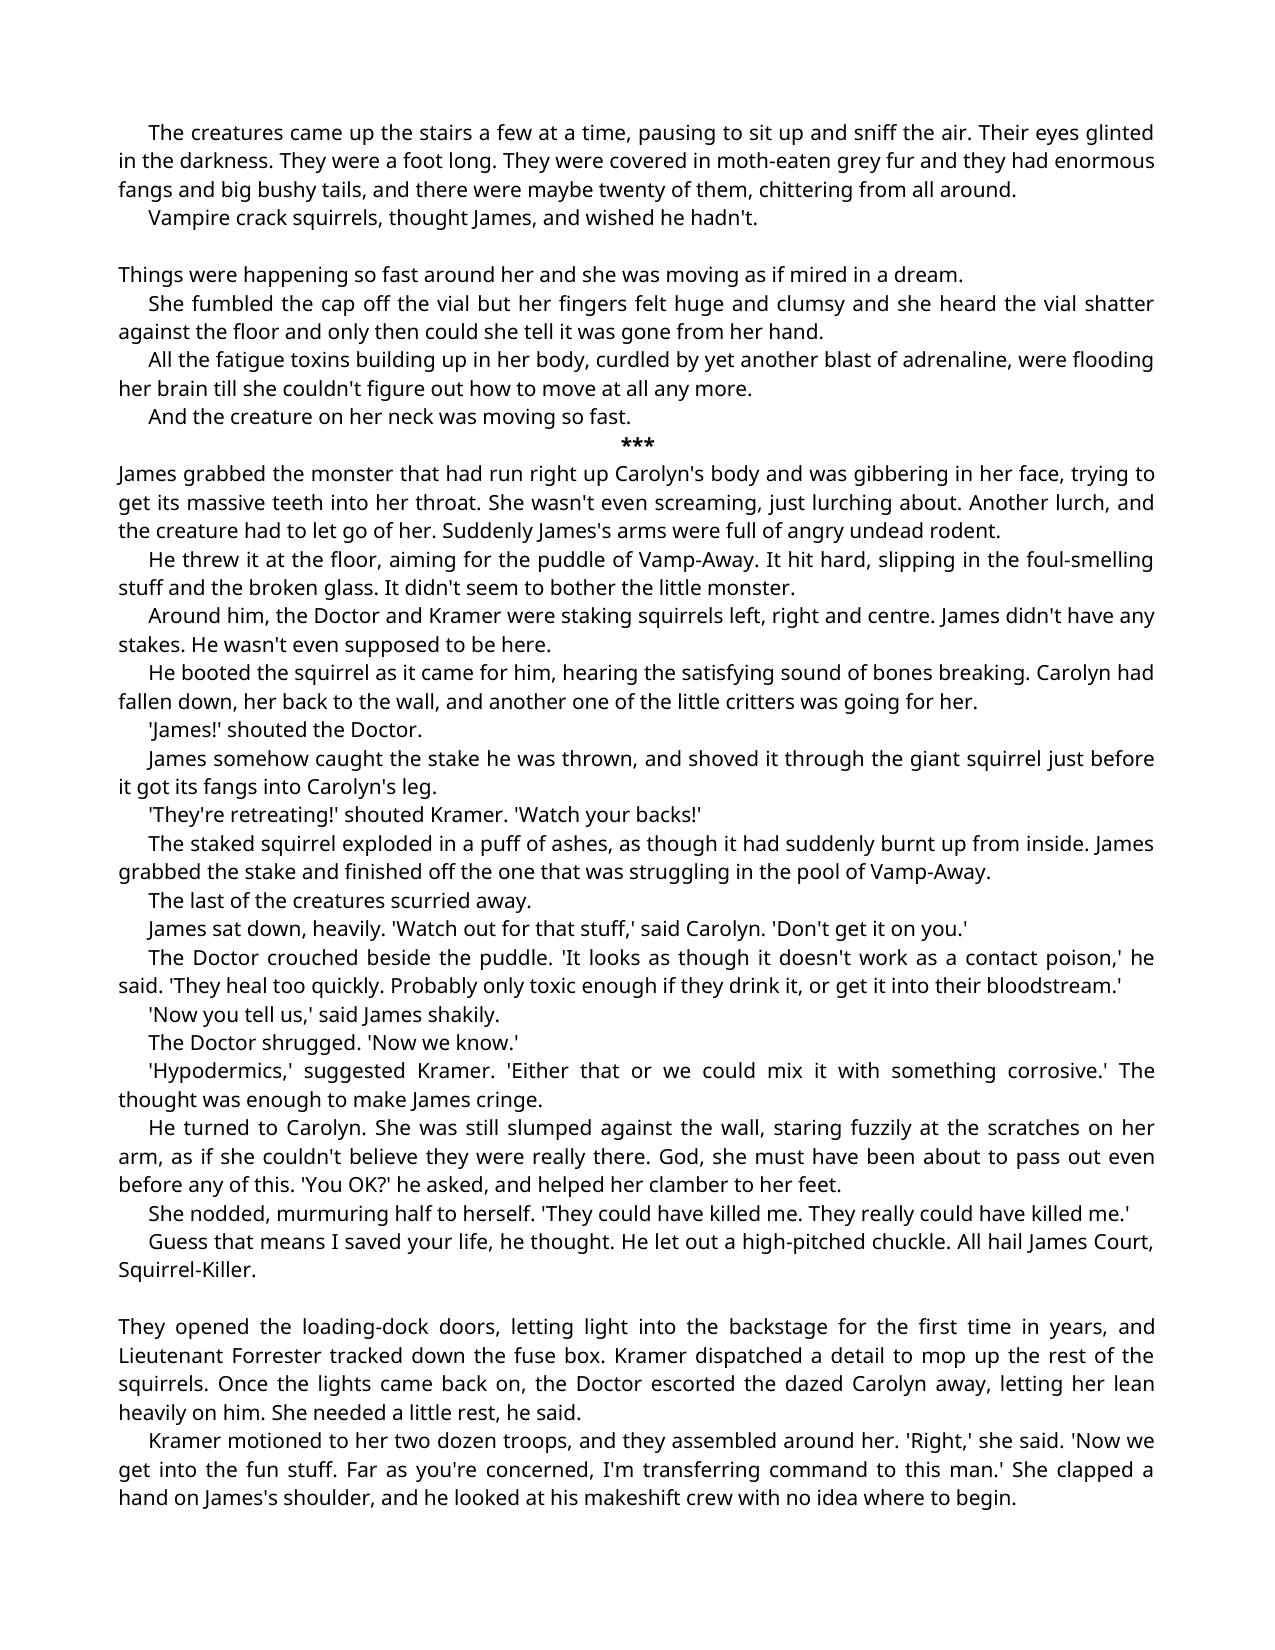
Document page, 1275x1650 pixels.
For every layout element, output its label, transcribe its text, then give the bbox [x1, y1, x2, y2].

text James somehow caught the stake he was thrown, and shoved it through the giant squirrel just before it got its fangs into Carolyn's leg. [118, 744, 1157, 801]
text The last of the creatures scurried away. [118, 886, 1157, 914]
text James grabbed the monster that had run right up Carolyn's body and was gibbering in her face, trying to get its massive teeth into her throat. She wasn't even screaming, just lurching about. Another lurch, and the creature had to let go of her. Suddenly James's arms were full of angry undead rodent. [118, 459, 1157, 545]
text Guess that means I saved your life, he thought. He let out a high-pitched chuckle. All hail James Court, Squirrel-Killer. [118, 1227, 1157, 1284]
text The creatures came up the stairs a few at a time, pausing to sit up and sniff the air. Their eyes glinted in the darkness. They were a foot long. They were covered in moth-eaten grey fur and they had enormous fangs and big bushy tails, and there were maybe twenty of them, chittering from all around. [118, 118, 1157, 203]
text She fumbled the cap off the vial but her fingers felt huge and clumsy and she heard the vial shatter against the floor and only then could she tell it was gone from her hand. [118, 289, 1157, 346]
text *** [118, 431, 1157, 459]
text He threw it at the floor, aiming for the puddle of Vamp-Away. It hit hard, slipping in the foul-smelling stuff and the broken glass. It didn't seem to bother the little monster. [118, 545, 1157, 602]
text He booted the squirrel as it came for him, hearing the satisfying sound of bones breaking. Carolyn had fallen down, her back to the wall, and another one of the little critters was going for her. [118, 658, 1157, 715]
text Kramer motioned to her two dozen troops, and they assembled around her. 'Right,' she said. 'Now we get into the fun stuff. Far as you're concerned, I'm transferring command to this man.' She clapped a hand on James's shoulder, and he looked at his makeshift crew with no idea where to begin. [118, 1426, 1157, 1512]
text Things were happening so fast around her and she was moving as if mired in a dream. [118, 260, 1157, 289]
text 'Hypodermics,' suggested Kramer. 'Either that or we could mix it with something corrosive.' The thought was enough to make James cringe. [118, 1057, 1157, 1113]
text The staked squirrel exploded in a puff of ashes, as though it had suddenly burnt up from inside. James grabbed the stake and finished off the one that was struggling in the pool of Vamp-Away. [118, 829, 1157, 886]
text Around him, the Doctor and Kramer were staking squirrels left, right and centre. James didn't have any stakes. He wasn't even supposed to be here. [118, 602, 1157, 658]
text All the fatigue toxins building up in her body, curdled by yet another blast of adrenaline, were flooding her brain till she couldn't figure out how to move at all any more. [118, 346, 1157, 402]
text He turned to Carolyn. She was still slumped against the wall, staring fuzzily at the scratches on her arm, as if she couldn't believe they were really there. God, she must have been about to pass out even before any of this. 'You OK?' he asked, and helped her clamber to her feet. [118, 1113, 1157, 1199]
text 'They're retreating!' shouted Kramer. 'Watch your backs!' [118, 801, 1157, 829]
text She nodded, murmuring half to herself. 'They could have killed me. They really could have killed me.' [118, 1199, 1157, 1227]
text The Doctor crouched beside the puddle. 'It looks as though it doesn't work as a contact poison,' he said. 'They heal too quickly. Probably only toxic enough if they drink it, or get it into their bloodstream.' [118, 943, 1157, 1000]
text And the creature on her neck was moving so fast. [118, 402, 1157, 431]
text Vampire crack squirrels, thought James, and wished he hadn't. [118, 203, 1157, 232]
text James sat down, heavily. 'Watch out for that stuff,' said Carolyn. 'Don't get it on you.' [118, 914, 1157, 943]
text The Doctor shrugged. 'Now we know.' [118, 1028, 1157, 1057]
text 'Now you tell us,' said James shakily. [118, 1000, 1157, 1028]
text They opened the loading-dock doors, letting light into the backstage for the first time in years, and Lieutenant Forrester tracked down the fuse box. Kramer dispatched a detail to mop up the rest of the squirrels. Once the lights came back on, the Doctor escorted the dazed Carolyn away, letting her lean heavily on him. She needed a little rest, he said. [118, 1312, 1157, 1426]
text 'James!' shouted the Doctor. [118, 715, 1157, 744]
